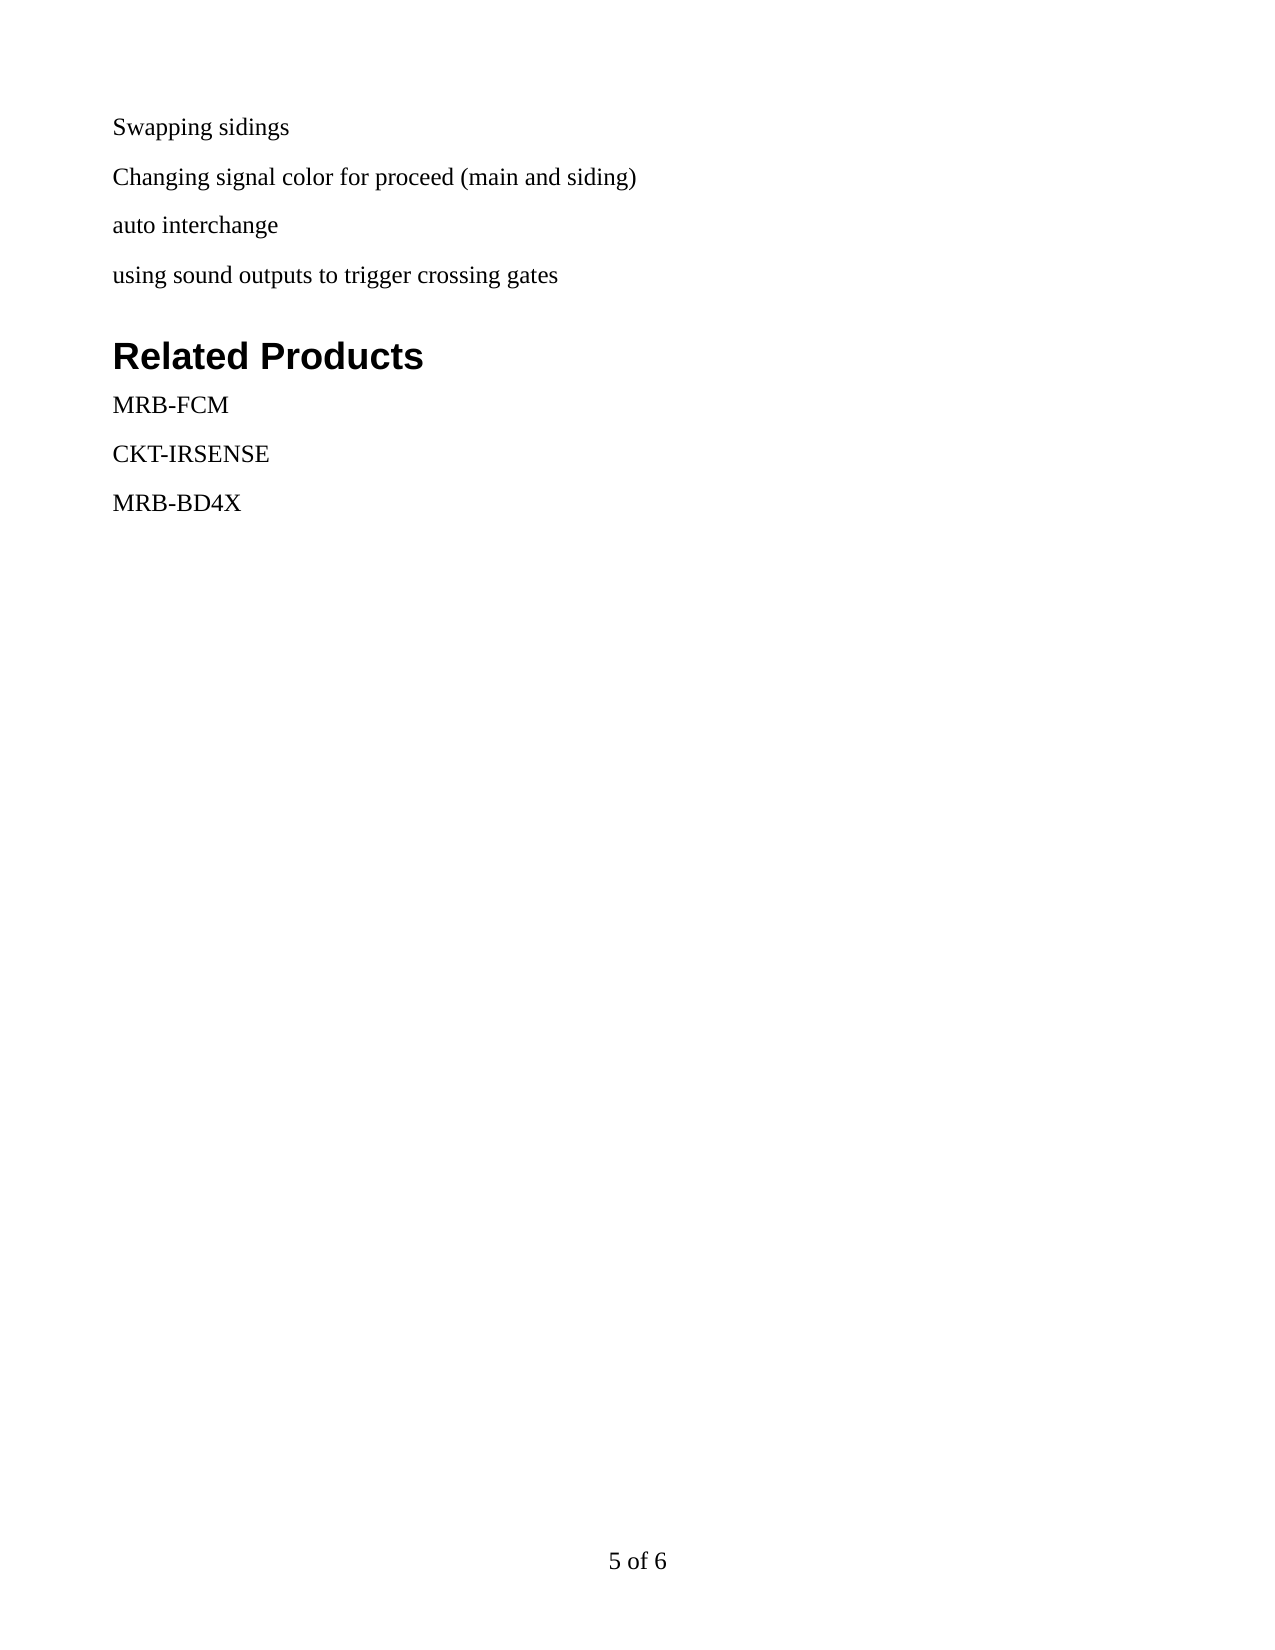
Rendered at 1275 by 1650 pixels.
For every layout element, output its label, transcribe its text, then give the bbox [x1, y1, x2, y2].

text Changing signal color for proceed (main and siding) [112, 162, 1162, 190]
text Swapping sidings [112, 112, 1162, 141]
text MRB-BD4X [112, 488, 1162, 517]
text CKT-IRSENSE [112, 439, 1162, 468]
text auto interchange [112, 211, 1162, 239]
text MRB-FCM [112, 390, 1162, 419]
subtitle Related Products [112, 334, 1162, 377]
text using sound outputs to trigger crossing gates [112, 260, 1162, 288]
